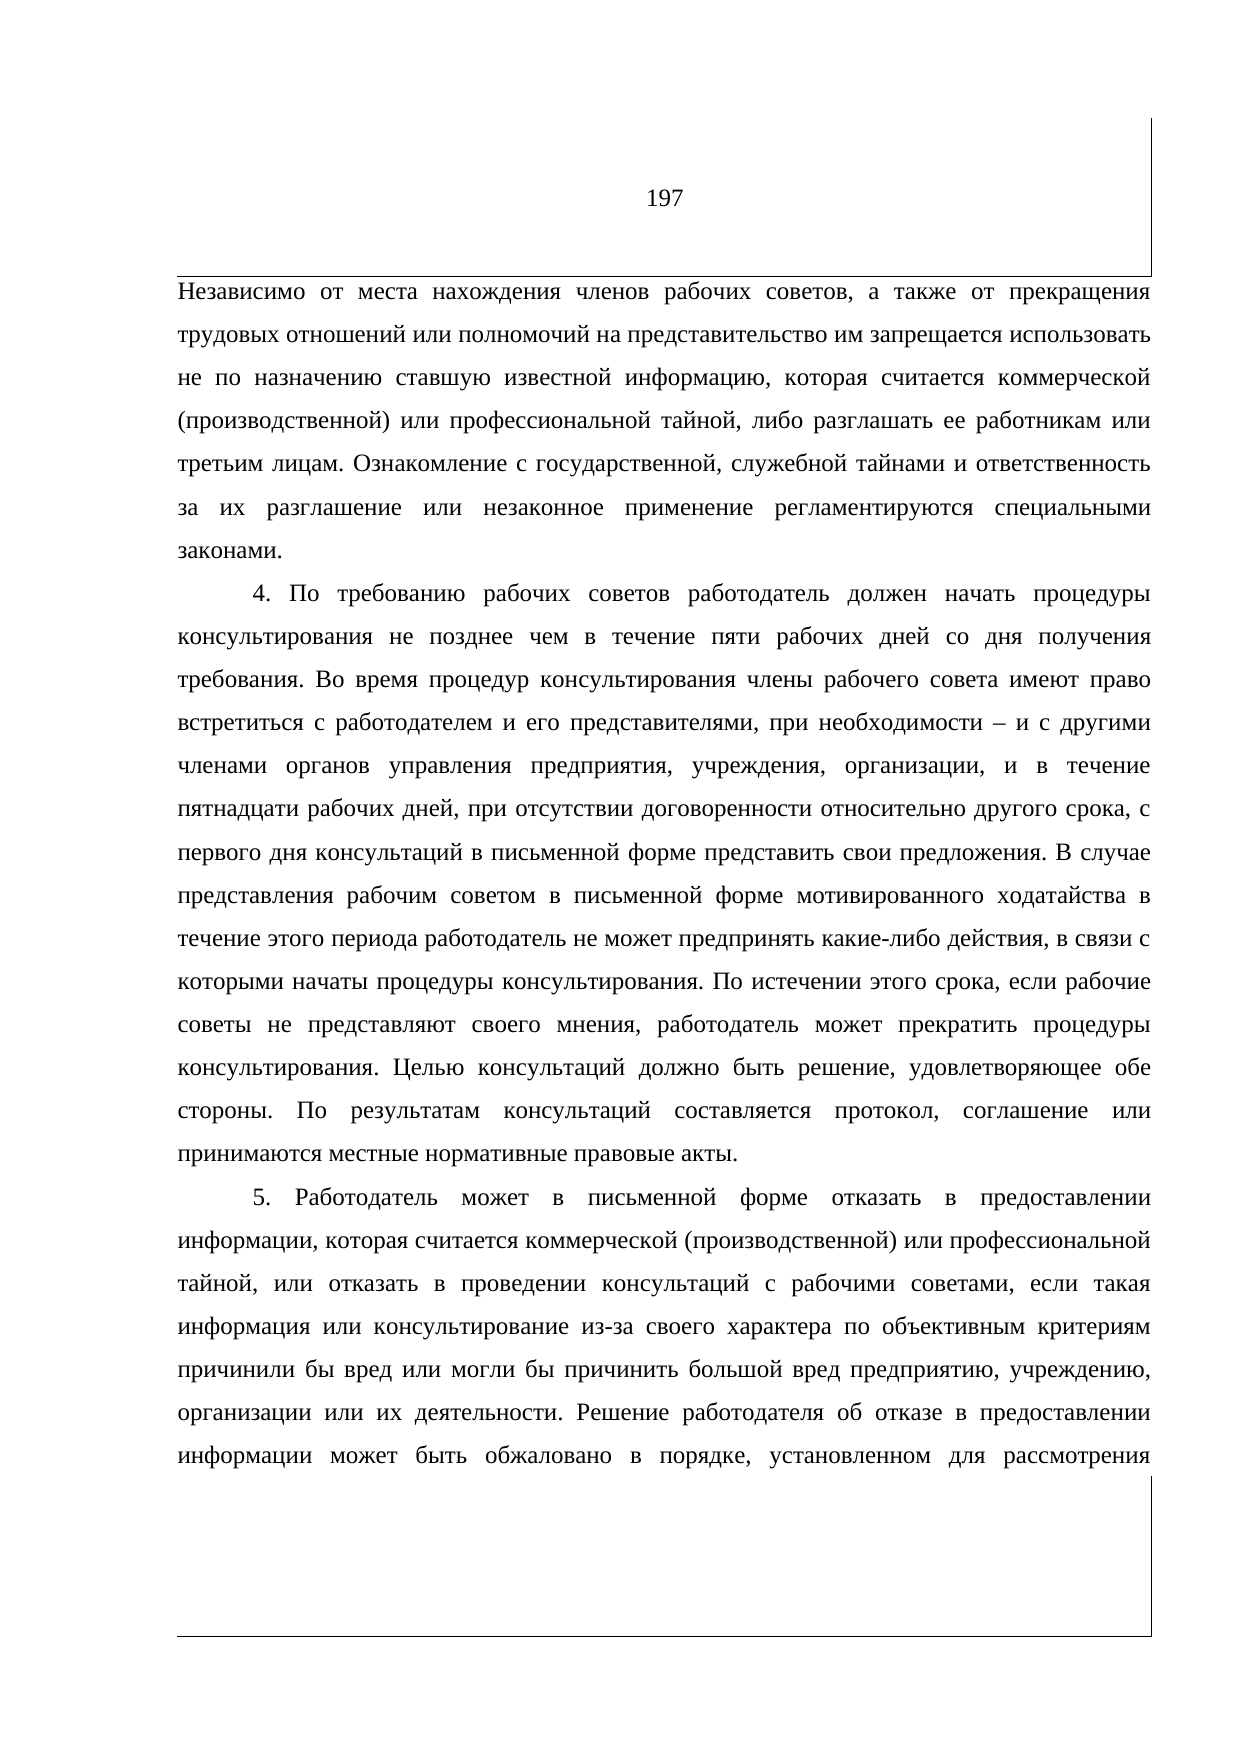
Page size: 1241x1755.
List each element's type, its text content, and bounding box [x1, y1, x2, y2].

text 4. По требованию рабочих советов работодатель должен начать процедуры консультирования не позднее чем в течение пяти рабочих дней со дня получения требования. Во время процедур консультирования члены рабочего совета имеют право встретиться с работодателем и его представителями, при необходимости – и с другими членами органов управления предприятия, учреждения, организации, и в течение пятнадцати рабочих дней, при отсутствии договоренности относительно другого срока, с первого дня консультаций в письменной форме представить свои предложения. В случае представления рабочим советом в письменной форме мотивированного ходатайства в течение этого периода работодатель не может предпринять какие-либо действия, в связи с которыми начаты процедуры консультирования. По истечении этого срока, если рабочие советы не представляют своего мнения, работодатель может прекратить процедуры консультирования. Целью консультаций должно быть решение, удовлетворяющее обе стороны. По результатам консультаций составляется протокол, соглашение или принимаются местные нормативные правовые акты. [177, 578, 1152, 1167]
text Независимо от места нахождения членов рабочих советов, а также от прекращения трудовых отношений или полномочий на представительство им запрещается использовать не по назначению ставшую известной информацию, которая считается коммерческой (производственной) или профессиональной тайной, либо разглашать ее работникам или третьим лицам. Ознакомление с государственной, служебной тайнами и ответственность за их разглашение или незаконное применение регламентируются специальными законами. [177, 276, 1152, 563]
text 5. Работодатель может в письменной форме отказать в предоставлении информации, которая считается коммерческой (производственной) или профессиональной тайной, или отказать в проведении консультаций с рабочими советами, если такая информация или консультирование из-за своего характера по объективным критериям причинили бы вред или могли бы причинить большой вред предприятию, учреждению, организации или их деятельности. Решение работодателя об отказе в предоставлении информации может быть обжаловано в порядке, установленном для рассмотрения [177, 1182, 1152, 1469]
